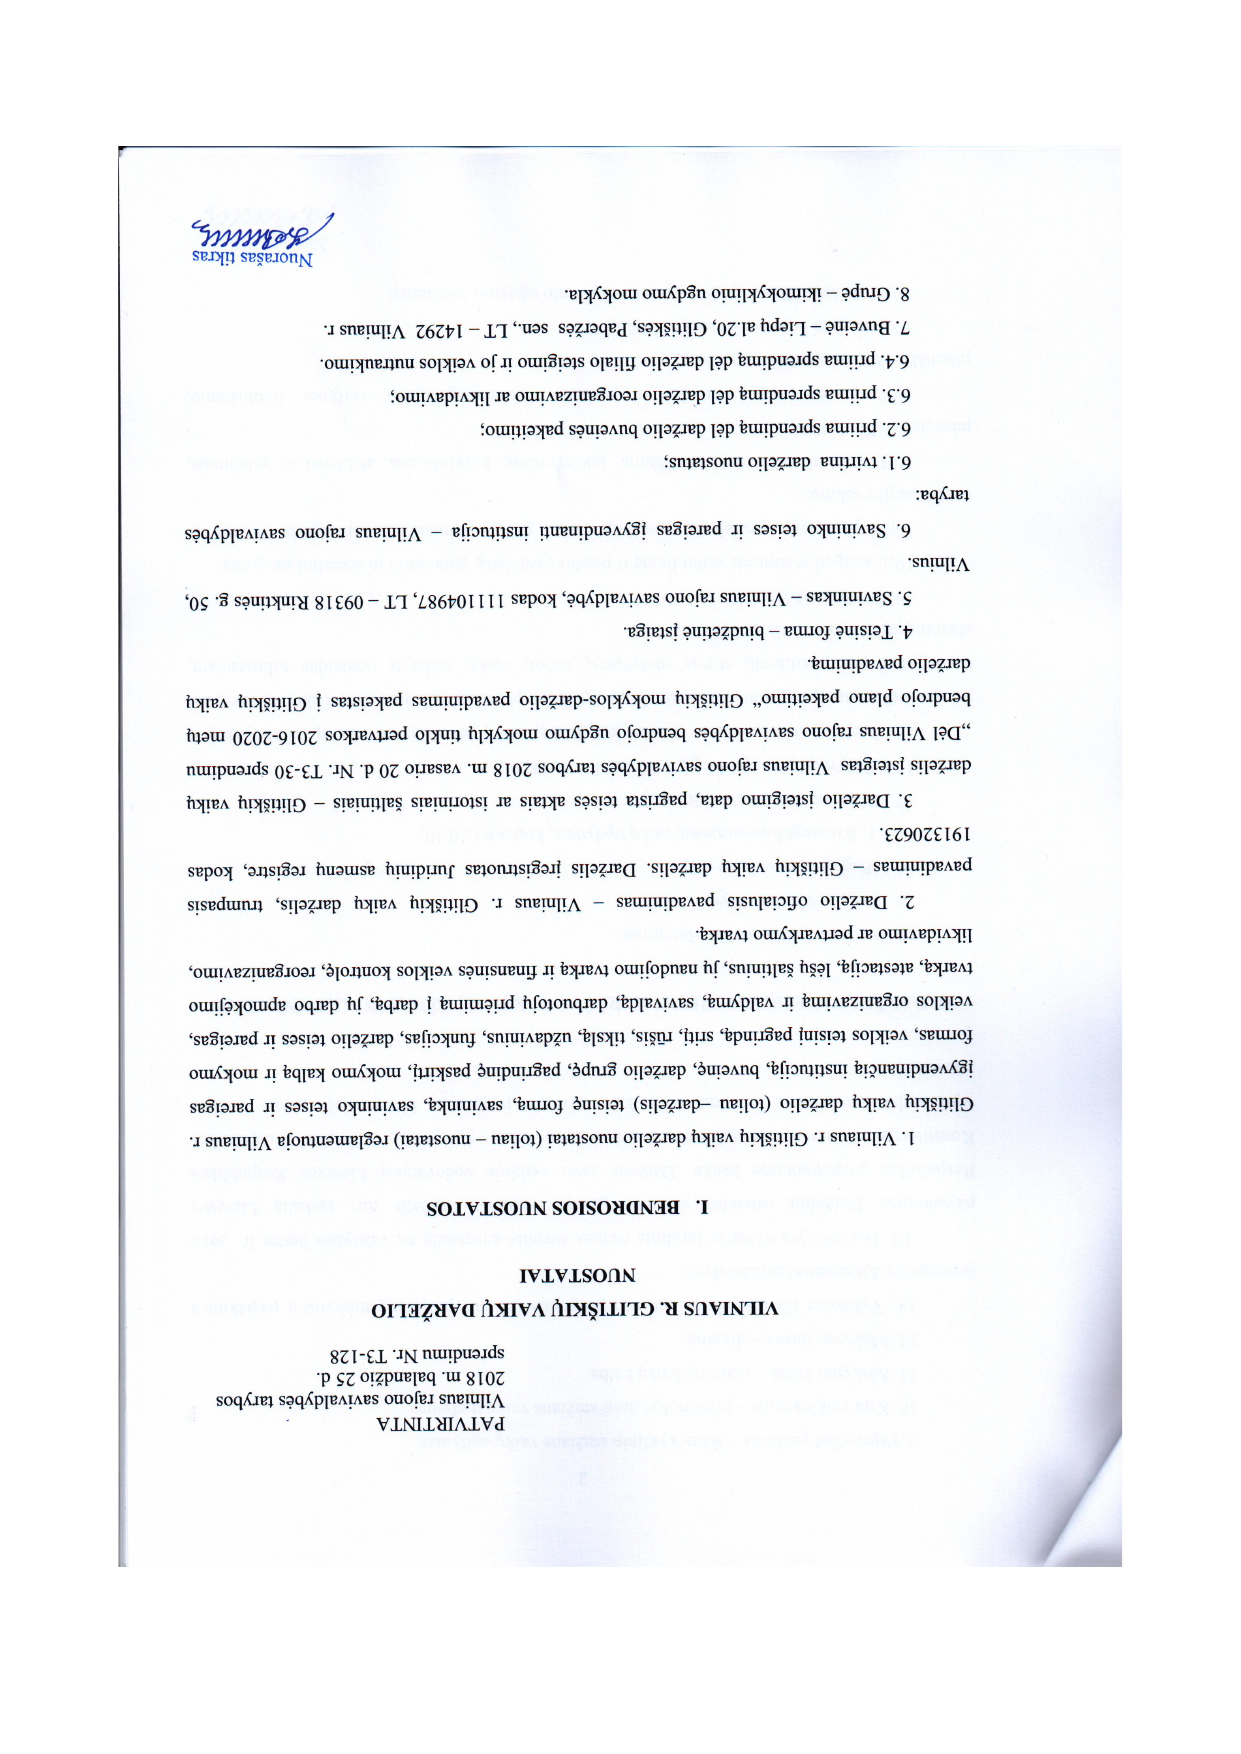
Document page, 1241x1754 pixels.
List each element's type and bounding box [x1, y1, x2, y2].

picture [118, 146, 1123, 1567]
